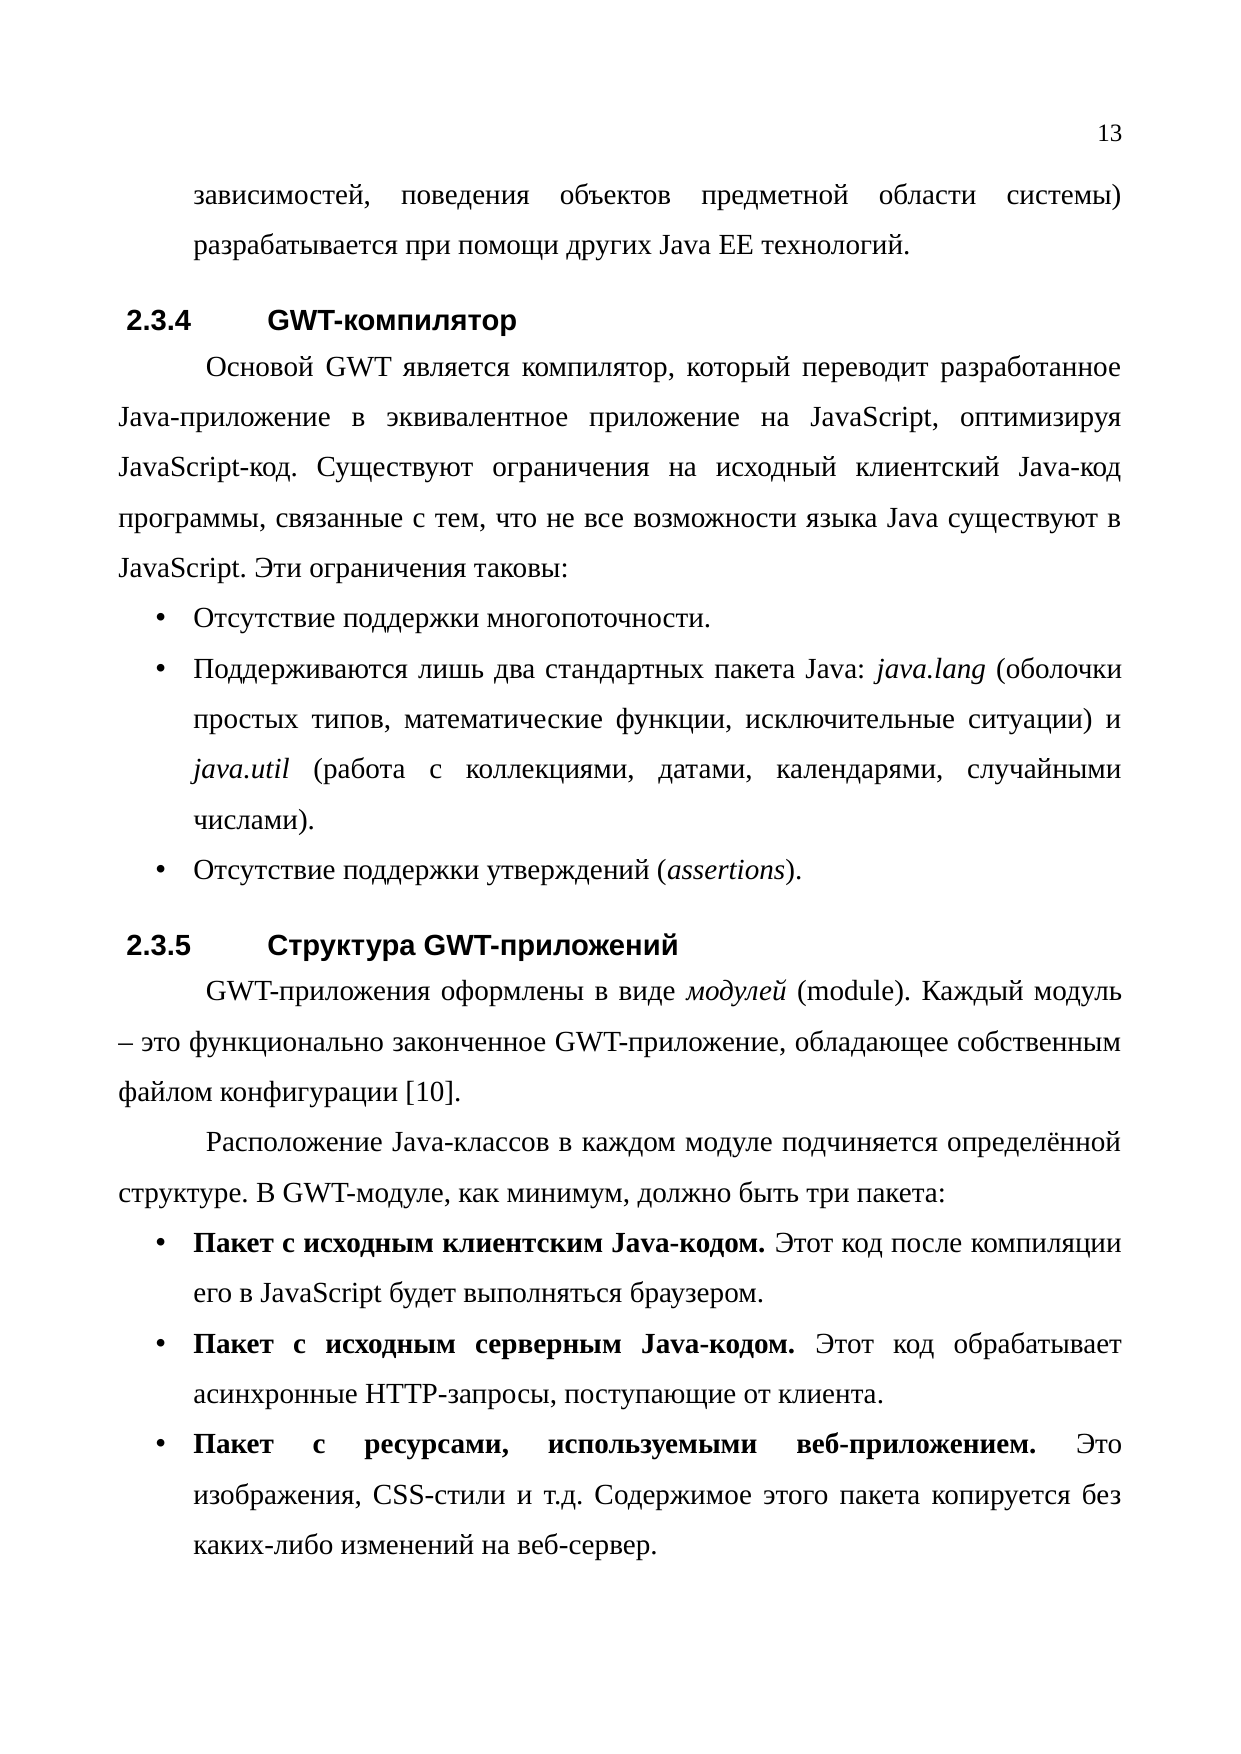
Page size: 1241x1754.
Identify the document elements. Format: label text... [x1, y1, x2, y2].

text GWT-приложения оформлены в виде модулей (module). Каждый модуль – это функционально законченное GWT-приложение, обладающее собственным файлом конфигурации [10]. [118, 973, 1122, 1108]
list Поддерживаются лишь два стандартных пакета Java: java.lang (оболочки простых типов, математические функции, исключительные ситуации) и java.util (работа с коллекциями, датами, календарями, случайными числами). [156, 651, 1122, 835]
text Основой GWT является компилятор, который переводит разработанное Java-приложение в эквивалентное приложение на JavaScript, оптимизируя JavaScript-код. Существуют ограничения на исходный клиентский Java-код программы, связанные с тем, что не все возможности языка Java существуют в JavaScript. Эти ограничения таковы: [118, 349, 1122, 583]
text Расположение Java-классов в каждом модуле подчиняется определённой структуре. В GWT-модуле, как минимум, должно быть три пакета: [118, 1124, 1122, 1208]
subtitle GWT-компилятор [118, 303, 1122, 336]
list Пакет с исходным серверным Java-кодом. Этот код обрабатывает асинхронные HTTP-запросы, поступающие от клиента. [156, 1326, 1122, 1410]
list зависимостей, поведения объектов предметной области системы) разрабатывается при помощи других Java EE технологий. [156, 177, 1122, 261]
list Пакет с исходным клиентским Java-кодом. Этот код после компиляции его в JavaScript будет выполняться браузером. [156, 1225, 1122, 1309]
list Отсутствие поддержки многопоточности. [156, 600, 1122, 634]
list Пакет с ресурсами, используемыми веб-приложением. Это изображения, CSS-стили и т.д. Содержимое этого пакета копируется без каких-либо изменений на веб-сервер. [156, 1427, 1122, 1561]
subtitle Структура GWT-приложений [118, 927, 1122, 961]
list Отсутствие поддержки утверждений (assertions). [156, 852, 1122, 886]
